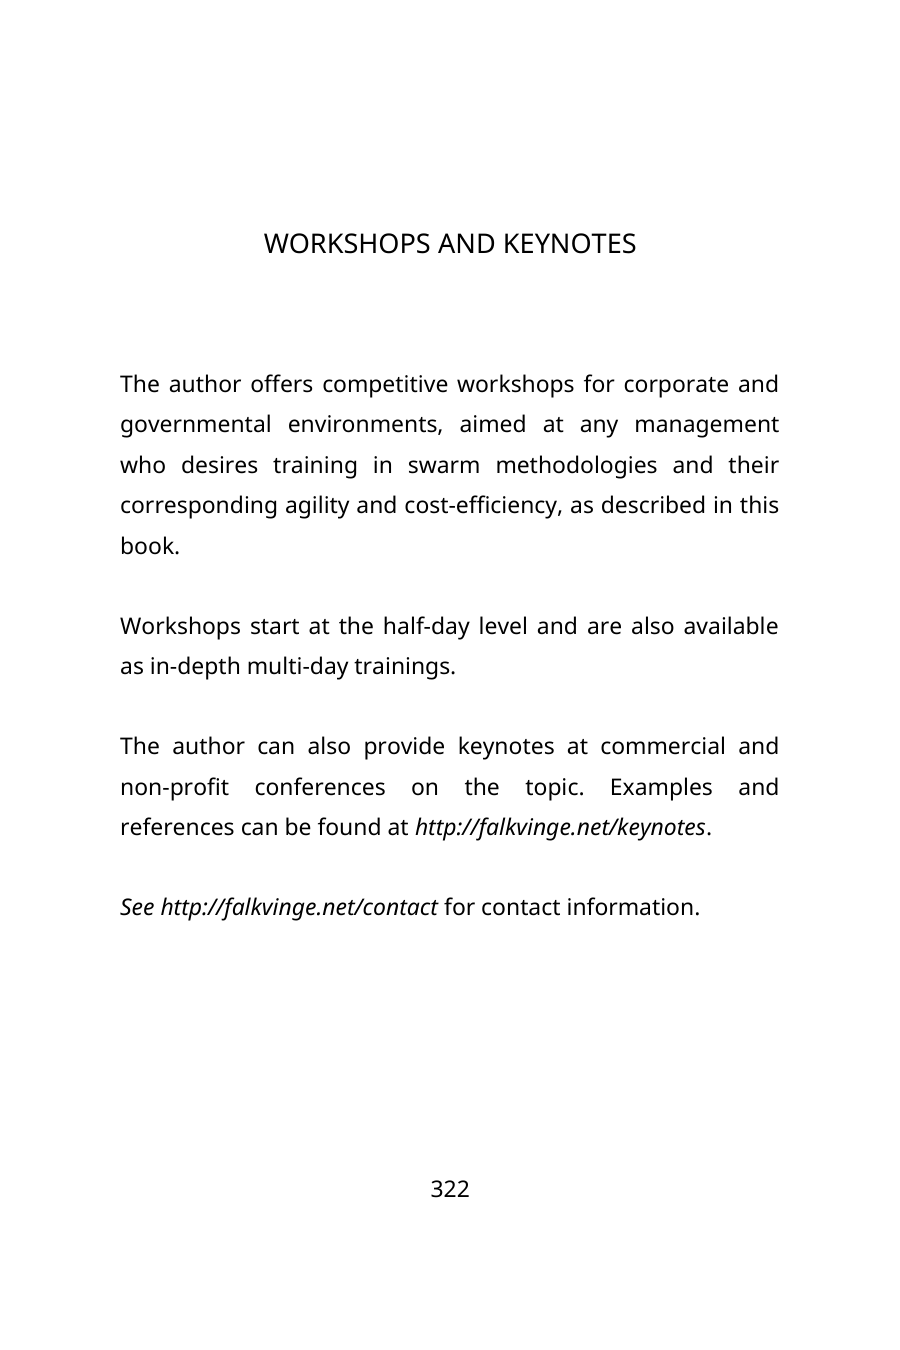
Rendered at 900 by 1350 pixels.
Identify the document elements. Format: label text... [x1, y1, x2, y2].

text The author offers competitive workshops for corporate and governmental environments, aimed at any management who desires training in swarm methodologies and their corresponding agility and cost-efficiency, as described in this book. [120, 367, 780, 561]
text See http://falkvinge.net/contact for contact information. [120, 891, 780, 922]
text WORKSHOPS AND KEYNOTES [120, 225, 780, 262]
text The author can also provide keynotes at commercial and non-profit conferences on the topic. Examples and references can be found at http://falkvinge.net/keynotes. [120, 730, 780, 842]
text Workshops start at the half-day level and are also available as in-depth multi-day trainings. [120, 609, 780, 681]
